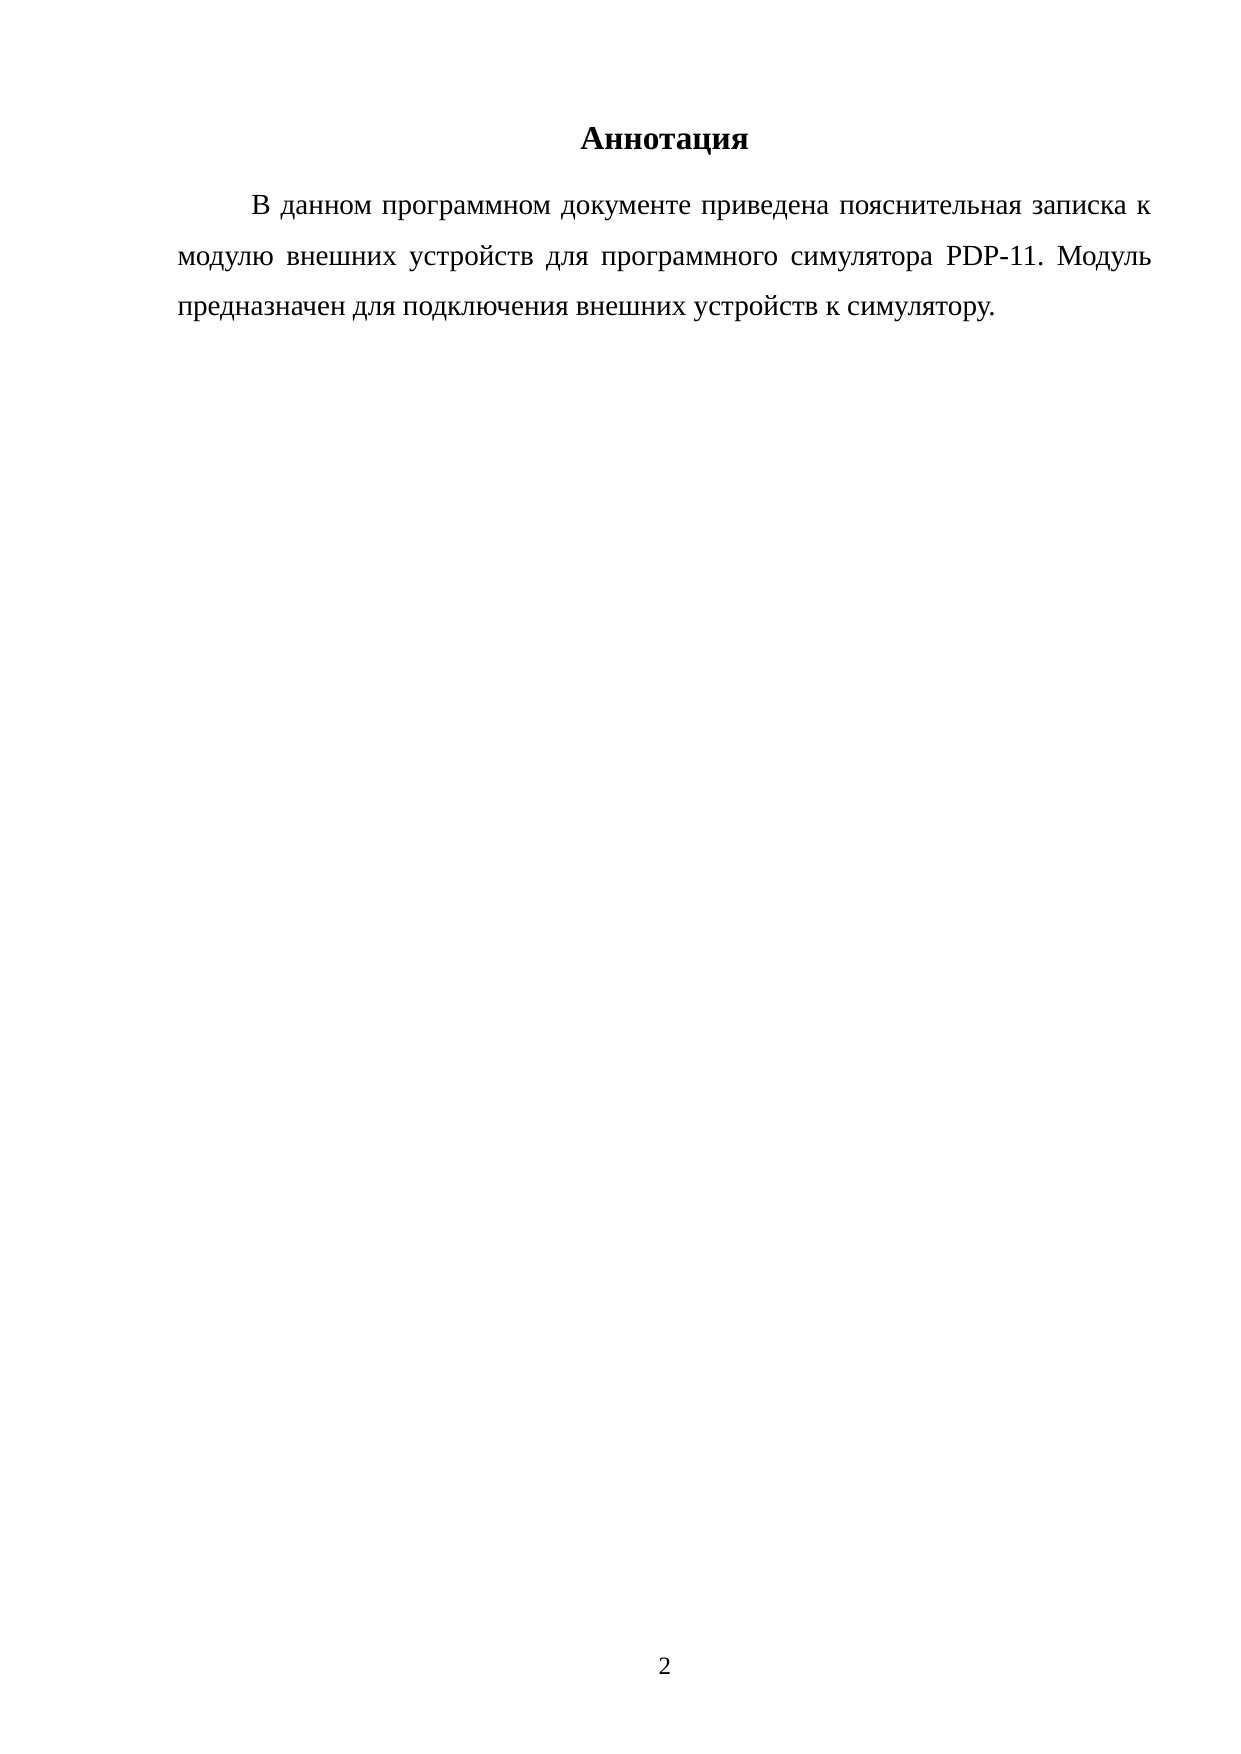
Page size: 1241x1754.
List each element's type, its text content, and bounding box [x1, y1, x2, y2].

text В данном программном документе приведена пояснительная записка к модулю внешних устройств для программного симулятора PDP-11. Модуль предназначен для подключения внешних устройств к симулятору. [177, 187, 1152, 322]
subtitle Аннотация [177, 118, 1152, 156]
